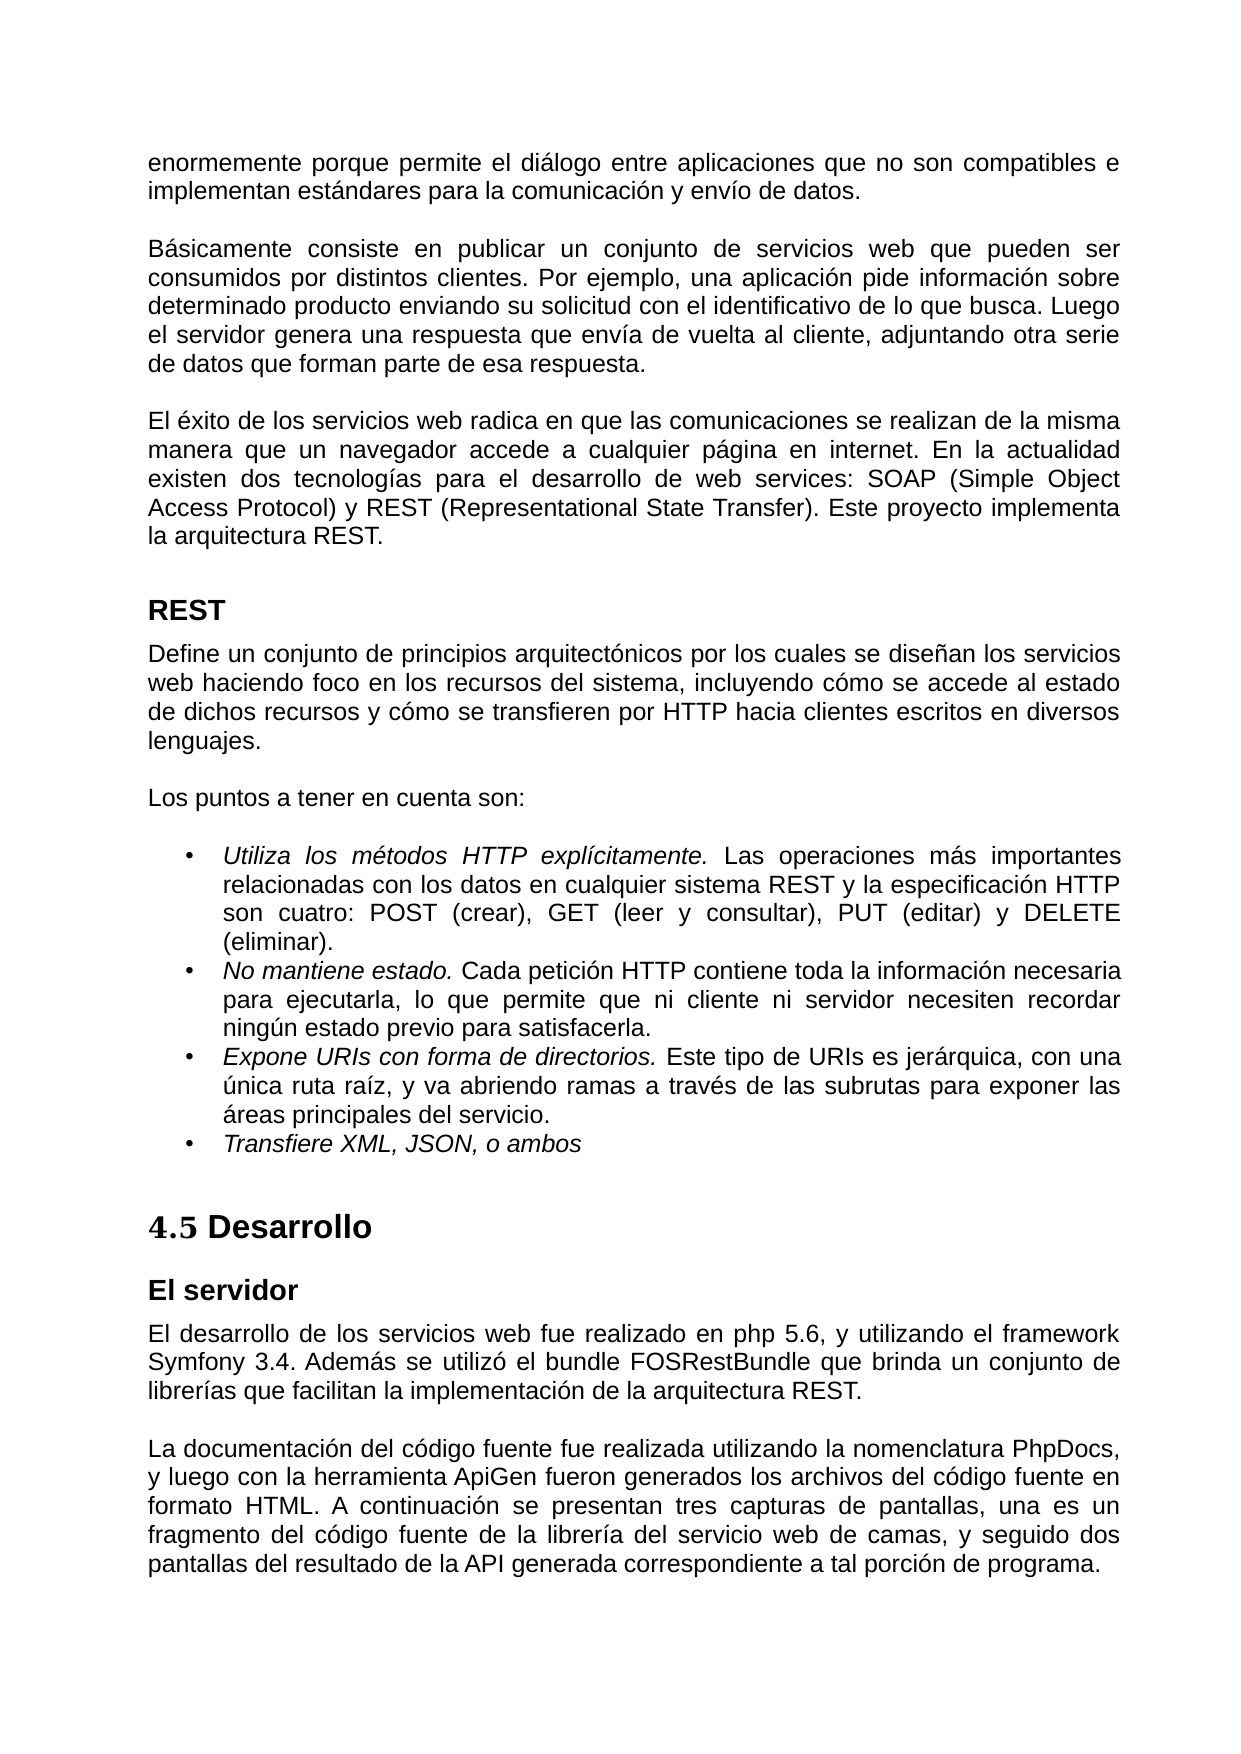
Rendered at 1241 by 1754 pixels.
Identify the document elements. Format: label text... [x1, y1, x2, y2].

subtitle 4.5 Desarrollo [148, 1207, 1122, 1245]
list Expone URIs con forma de directorios. Este tipo de URIs es jerárquica, con una única ruta raíz, y va abriendo ramas a través de las subrutas para exponer las áreas principales del servicio. [185, 1042, 1122, 1128]
text La documentación del código fuente fue realizada utilizando la nomenclatura PhpDocs, y luego con la herramienta ApiGen fueron generados los archivos del código fuente en formato HTML. A continuación se presentan tres capturas de pantallas, una es un fragmento del código fuente de la librería del servicio web de camas, y seguido dos pantallas del resultado de la API generada correspondiente a tal porción de programa. [148, 1433, 1122, 1577]
text enormemente porque permite el diálogo entre aplicaciones que no son compatibles e implementan estándares para la comunicación y envío de datos. [148, 148, 1122, 205]
text Define un conjunto de principios arquitectónicos por los cuales se diseñan los servicios web haciendo foco en los recursos del sistema, incluyendo cómo se accede al estado de dichos recursos y cómo se transfieren por HTTP hacia clientes escritos en diversos lenguajes. [148, 639, 1122, 754]
text Básicamente consiste en publicar un conjunto de servicios web que pueden ser consumidos por distintos clientes. Por ejemplo, una aplicación pide información sobre determinado producto enviando su solicitud con el identificativo de lo que busca. Luego el servidor genera una respuesta que envía de vuelta al cliente, adjuntando otra serie de datos que forman parte de esa respuesta. [148, 234, 1122, 378]
list Utiliza los métodos HTTP explícitamente. Las operaciones más importantes relacionadas con los datos en cualquier sistema REST y la especificación HTTP son cuatro: POST (crear), GET (leer y consultar), PUT (editar) y DELETE (eliminar). [185, 841, 1122, 956]
text Los puntos a tener en cuenta son: [148, 783, 1122, 812]
subtitle El servidor [148, 1272, 1122, 1306]
list Transfiere XML, JSON, o ambos [185, 1128, 1122, 1157]
text El éxito de los servicios web radica en que las comunicaciones se realizan de la misma manera que un navegador accede a cualquier página en internet. En la actualidad existen dos tecnologías para el desarrollo de web services: SOAP (Simple Object Access Protocol) y REST (Representational State Transfer). Este proyecto implementa la arquitectura REST. [148, 406, 1122, 550]
text El desarrollo de los servicios web fue realizado en php 5.6, y utilizando el framework Symfony 3.4. Además se utilizó el bundle FOSRestBundle que brinda un conjunto de librerías que facilitan la implementación de la arquitectura REST. [148, 1318, 1122, 1405]
subtitle REST [148, 593, 1122, 627]
list No mantiene estado. Cada petición HTTP contiene toda la información necesaria para ejecutarla, lo que permite que ni cliente ni servidor necesiten recordar ningún estado previo para satisfacerla. [185, 956, 1122, 1042]
